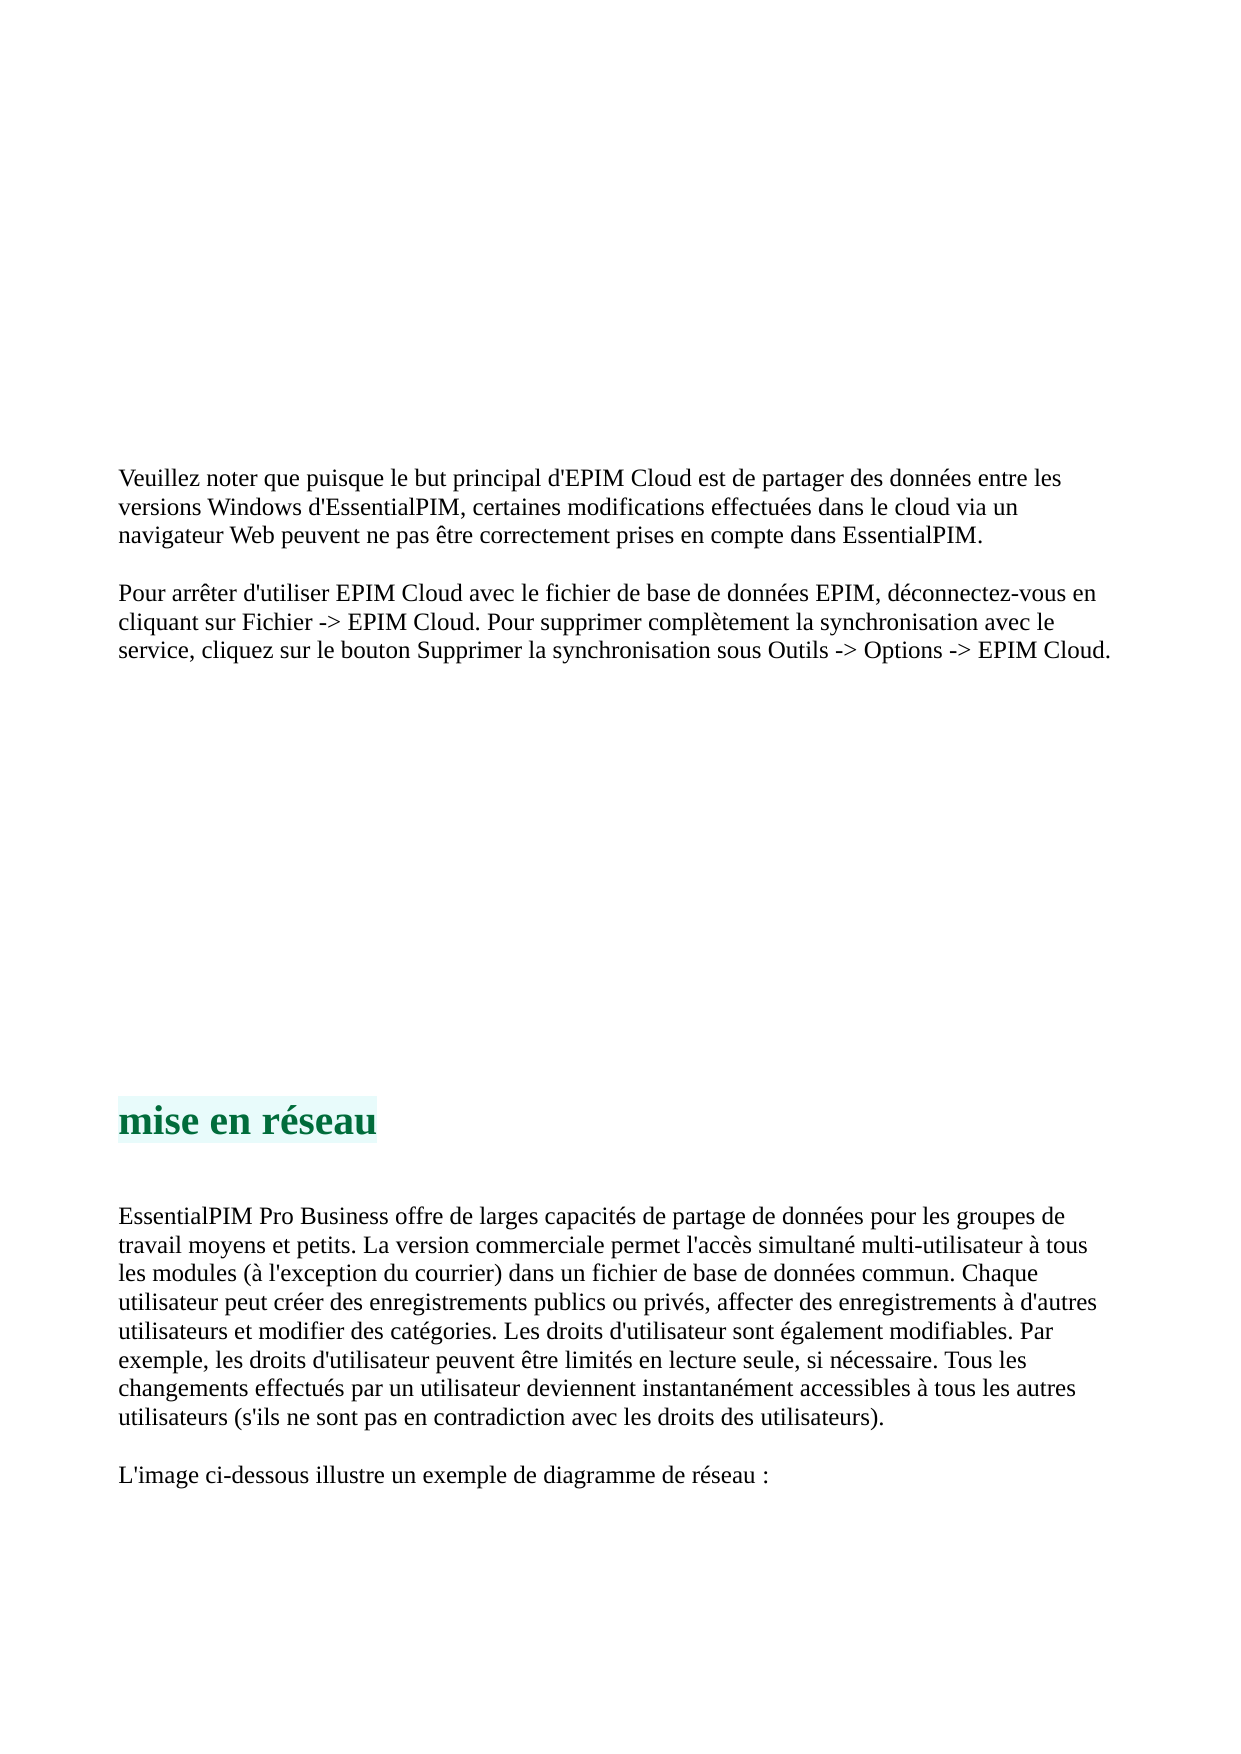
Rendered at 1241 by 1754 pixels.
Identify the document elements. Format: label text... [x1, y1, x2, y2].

text Pour arrêter d'utiliser EPIM Cloud avec le fichier de base de données EPIM, déconnectez-vous en cliquant sur Fichier -> EPIM Cloud. Pour supprimer complètement la synchronisation avec le service, cliquez sur le bouton Supprimer la synchronisation sous Outils -> Options -> EPIM Cloud. [118, 578, 1122, 664]
text Veuillez noter que puisque le but principal d'EPIM Cloud est de partager des données entre les versions Windows d'EssentialPIM, certaines modifications effectuées dans le cloud via un navigateur Web peuvent ne pas être correctement prises en compte dans EssentialPIM. [118, 463, 1122, 549]
text EssentialPIM Pro Business offre de larges capacités de partage de données pour les groupes de travail moyens et petits. La version commerciale permet l'accès simultané multi-utilisateur à tous les modules (à l'exception du courrier) dans un fichier de base de données commun. Chaque utilisateur peut créer des enregistrements publics ou privés, affecter des enregistrements à d'autres utilisateurs et modifier des catégories. Les droits d'utilisateur sont également modifiables. Par exemple, les droits d'utilisateur peuvent être limités en lecture seule, si nécessaire. Tous les changements effectués par un utilisateur deviennent instantanément accessibles à tous les autres utilisateurs (s'ils ne sont pas en contradiction avec les droits des utilisateurs). [118, 1201, 1122, 1431]
text L'image ci-dessous illustre un exemple de diagramme de réseau : [118, 1460, 1122, 1488]
text mise en réseau [118, 1096, 1122, 1143]
